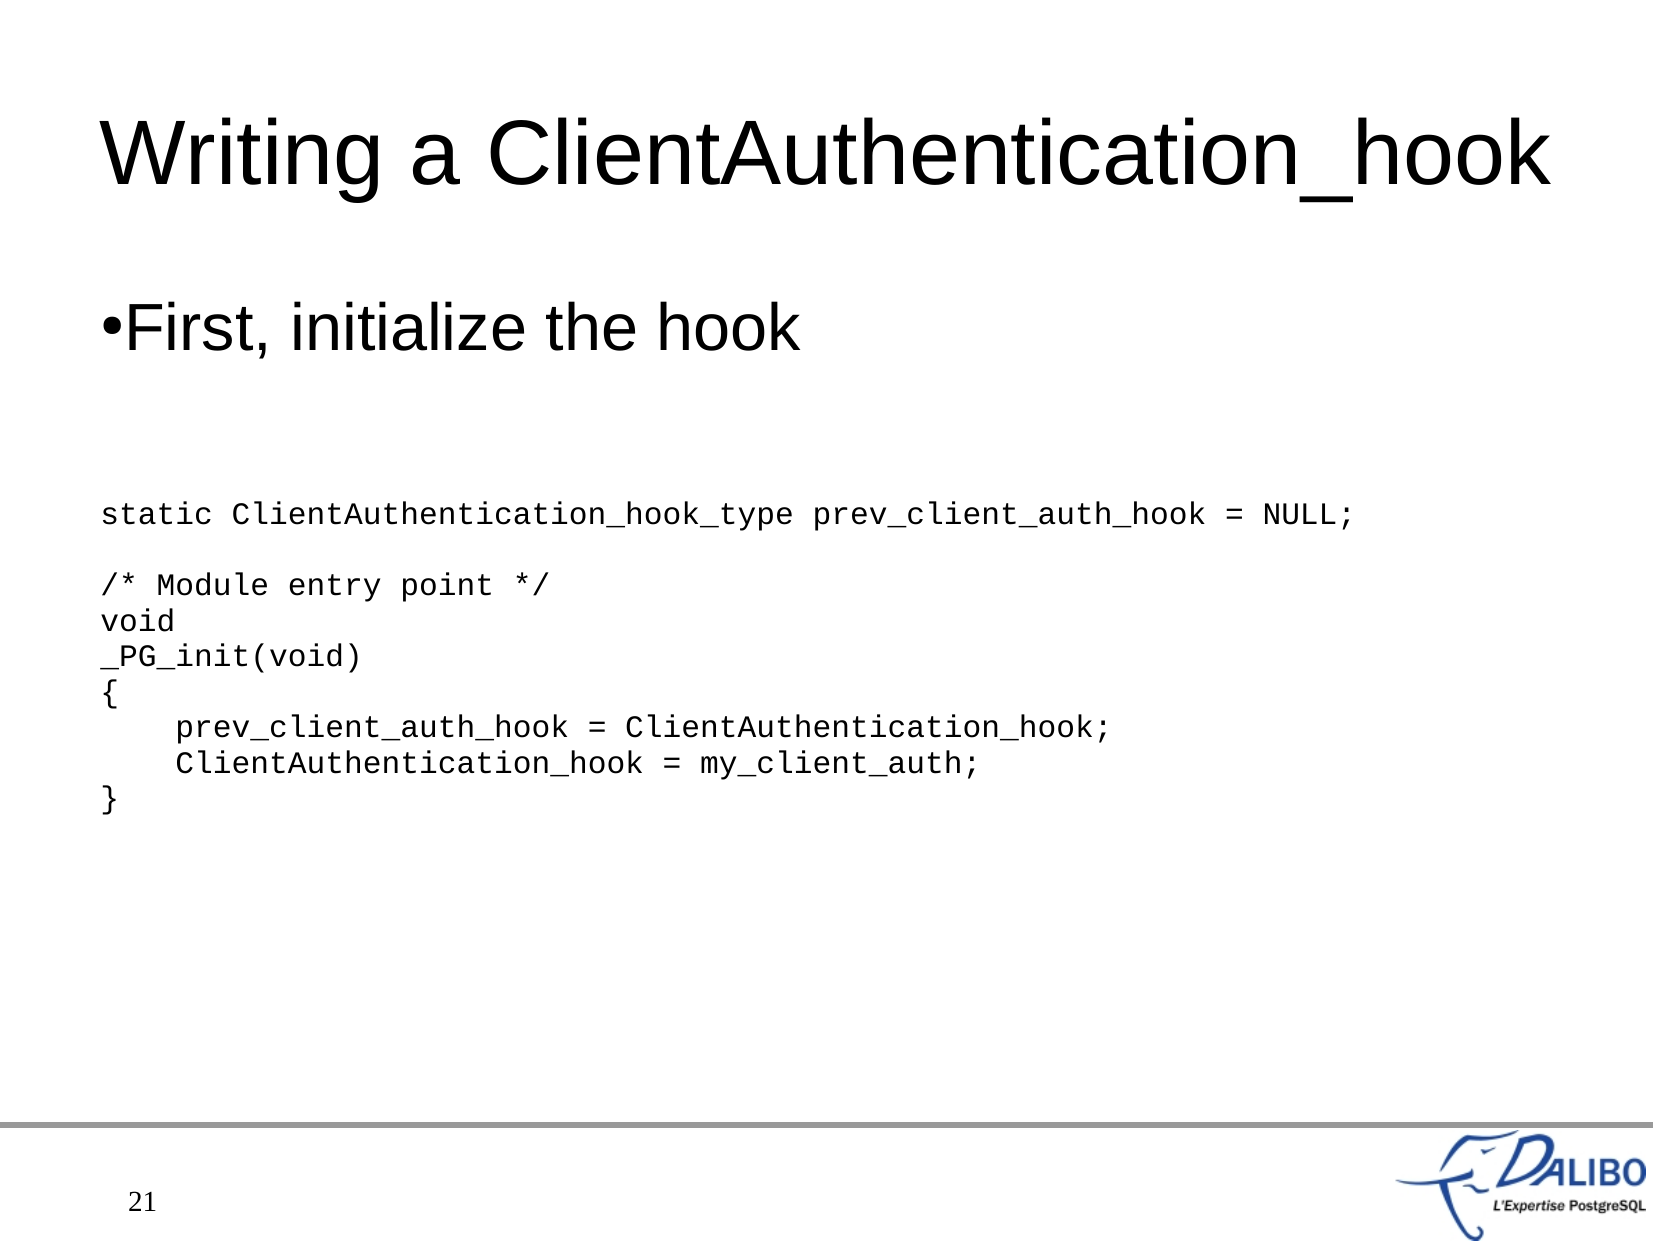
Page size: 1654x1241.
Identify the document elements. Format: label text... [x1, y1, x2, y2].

picture [1395, 1130, 1646, 1241]
list First, initialize the hook static ClientAuthentication_hook_type prev_client_auth_hook = NULL; /* Module entry point */ void _PG_init(void) { prev_client_auth_hook = ClientAuthentication_hook; ClientAuthentication_hook = my_client_auth; } [82, 290, 1571, 1109]
title Writing a ClientAuthentication_hook [82, 49, 1571, 257]
